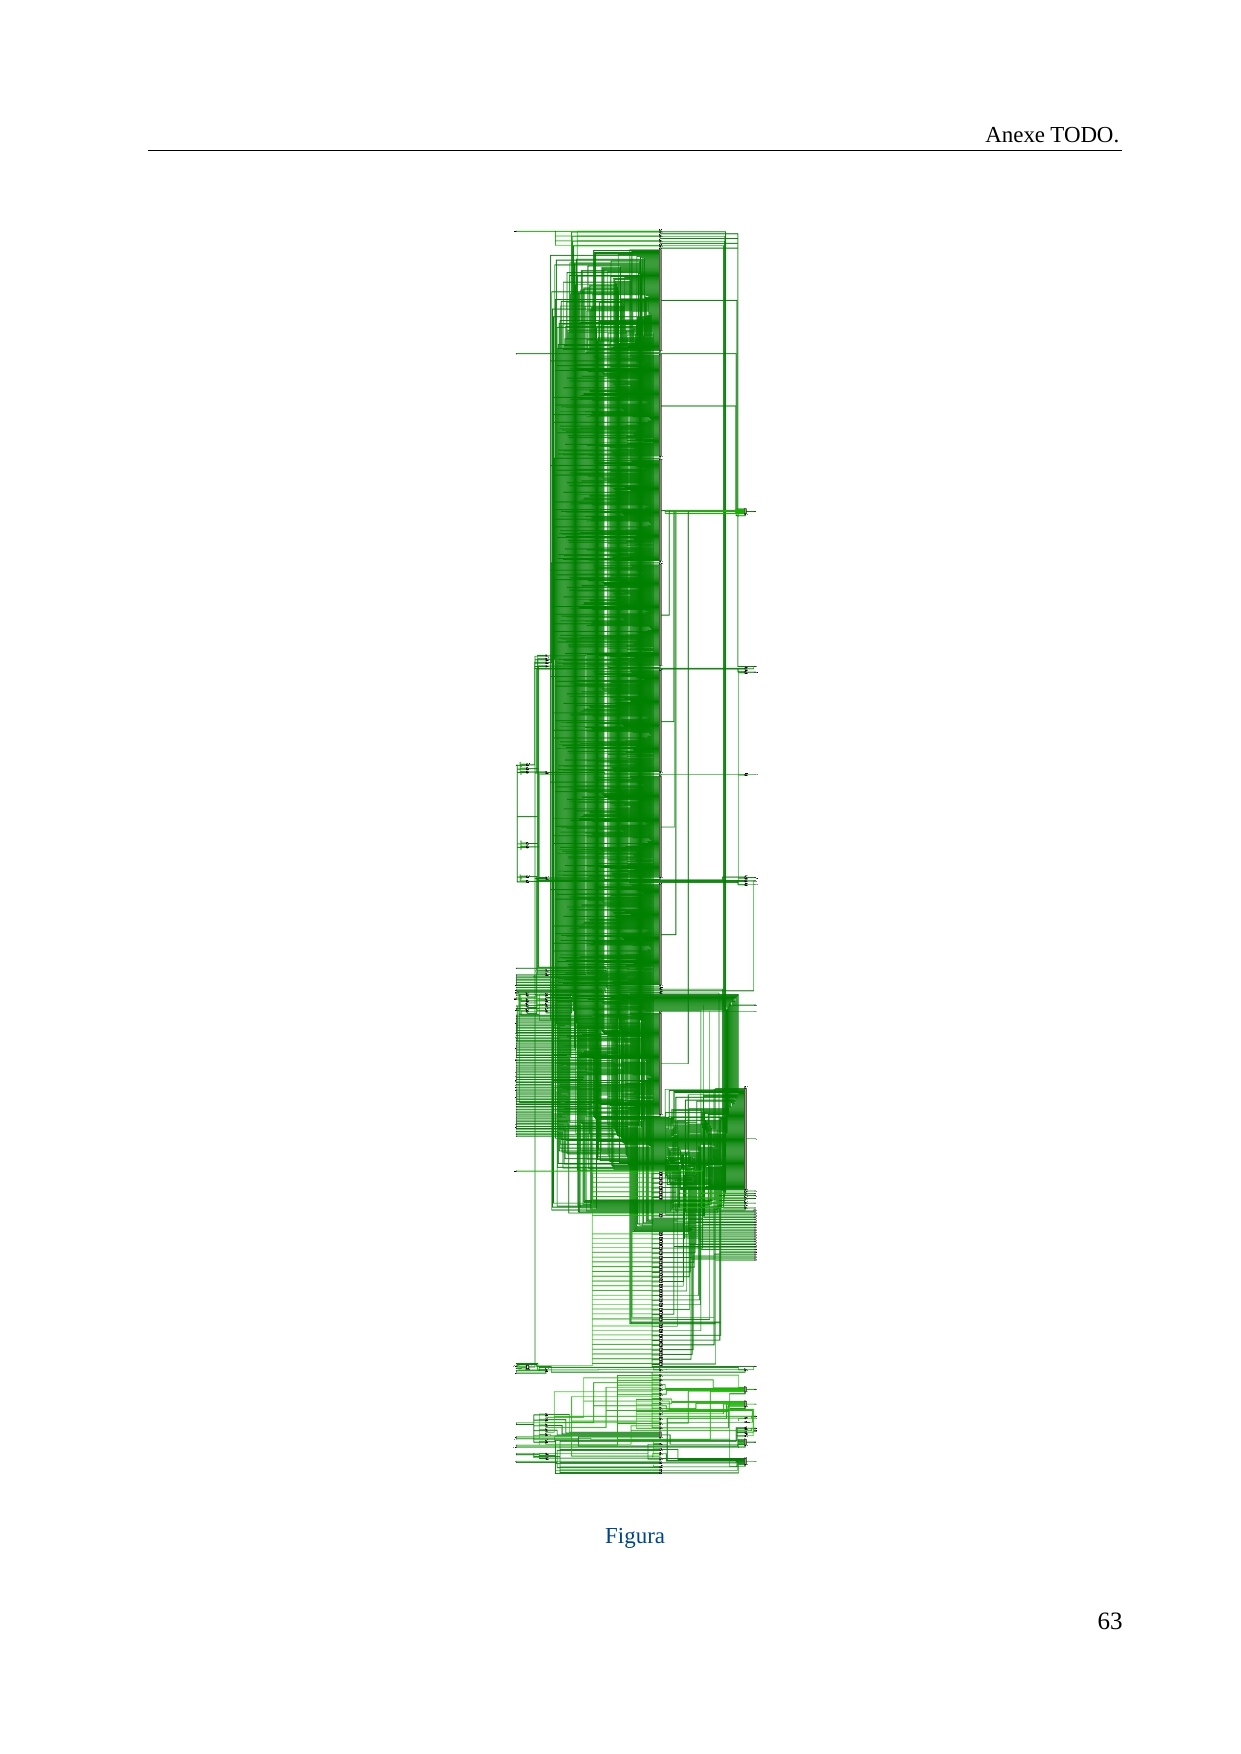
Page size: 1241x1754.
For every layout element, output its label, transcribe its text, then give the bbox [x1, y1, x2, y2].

text Figura [148, 180, 1122, 1549]
